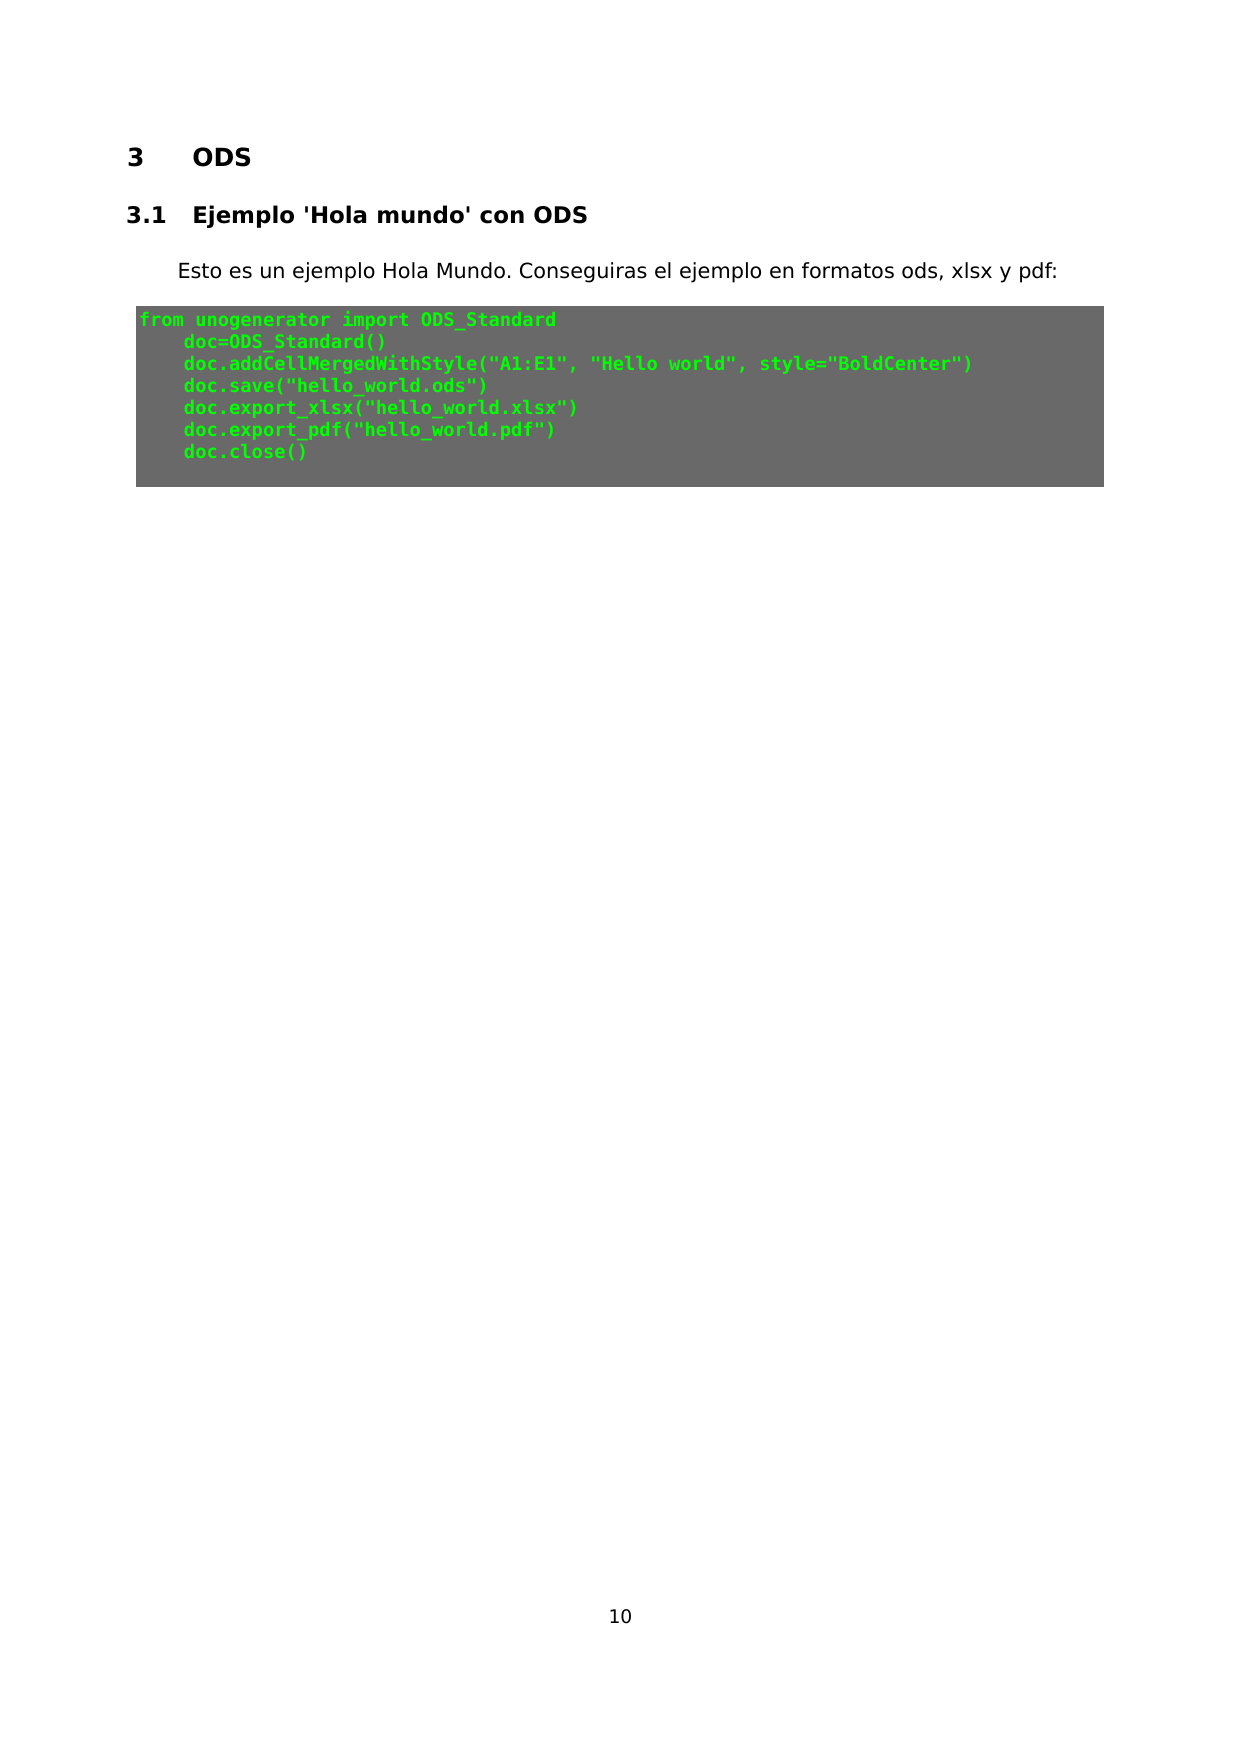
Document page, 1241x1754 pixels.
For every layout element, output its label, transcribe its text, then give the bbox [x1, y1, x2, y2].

text Esto es un ejemplo Hola Mundo. Conseguiras el ejemplo en formatos ods, xlsx y pdf: [118, 259, 1122, 283]
subtitle ODS [118, 143, 1122, 172]
subtitle Ejemplo 'Hola mundo' con ODS [118, 202, 1122, 229]
text from unogenerator import ODS_Standard doc=ODS_Standard() doc.addCellMergedWithStyle("A1:E1", "Hello world", style="BoldCenter") doc.save("hello_world.ods") doc.export_xlsx("hello_world.xlsx") doc.export_pdf("hello_world.pdf") doc.close() [136, 306, 1104, 462]
